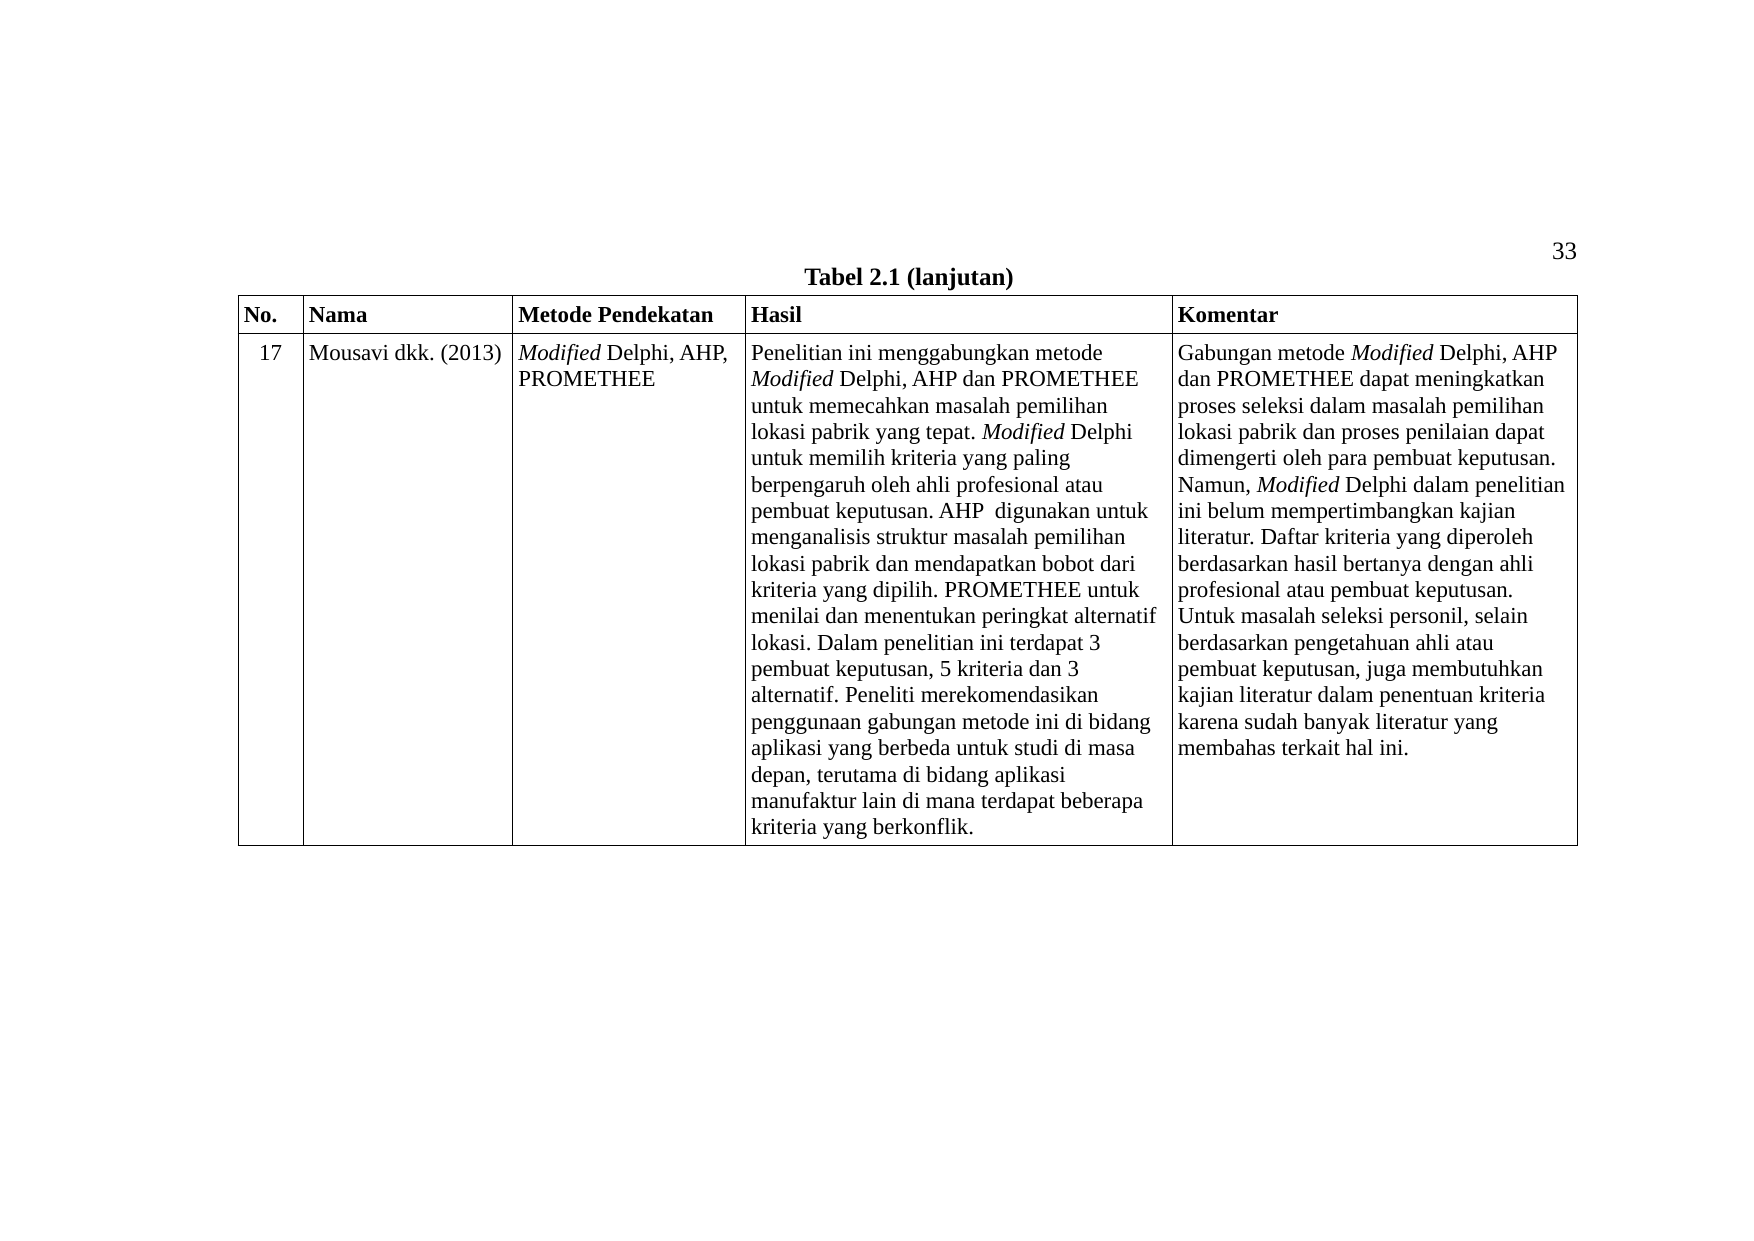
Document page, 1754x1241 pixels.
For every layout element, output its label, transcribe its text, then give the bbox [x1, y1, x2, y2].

table_header Hasil [746, 296, 1172, 333]
table_cell Modified Delphi, AHP, PROMETHEE [513, 334, 745, 845]
table_cell 17 [239, 334, 303, 845]
table_cell Mousavi dkk. (2013) [304, 334, 512, 845]
table_cell Gabungan metode Modified Delphi, AHP dan PROMETHEE dapat meningkatkan proses seleksi dalam masalah pemilihan lokasi pabrik dan proses penilaian dapat dimengerti oleh para pembuat keputusan. Namun, Modified Delphi dalam penelitian ini belum mempertimbangkan kajian literatur. Daftar kriteria yang diperoleh berdasarkan hasil bertanya dengan ahli profesional atau pembuat keputusan. Untuk masalah seleksi personil, selain berdasarkan pengetahuan ahli atau pembuat keputusan, juga membutuhkan kajian literatur dalam penentuan kriteria karena sudah banyak literatur yang membahas terkait hal ini. [1173, 334, 1577, 845]
table_header No. [239, 296, 303, 333]
text Tabel 2.1 (lanjutan) [277, 262, 1541, 291]
table_header Komentar [1173, 296, 1577, 333]
table_header Nama [304, 296, 512, 333]
table_header Metode Pendekatan [513, 296, 745, 333]
table_cell Penelitian ini menggabungkan metode Modified Delphi, AHP dan PROMETHEE untuk memecahkan masalah pemilihan lokasi pabrik yang tepat. Modified Delphi untuk memilih kriteria yang paling berpengaruh oleh ahli profesional atau pembuat keputusan. AHP digunakan untuk menganalisis struktur masalah pemilihan lokasi pabrik dan mendapatkan bobot dari kriteria yang dipilih. PROMETHEE untuk menilai dan menentukan peringkat alternatif lokasi. Dalam penelitian ini terdapat 3 pembuat keputusan, 5 kriteria dan 3 alternatif. Peneliti merekomendasikan penggunaan gabungan metode ini di bidang aplikasi yang berbeda untuk studi di masa depan, terutama di bidang aplikasi manufaktur lain di mana terdapat beberapa kriteria yang berkonflik. [746, 334, 1172, 845]
